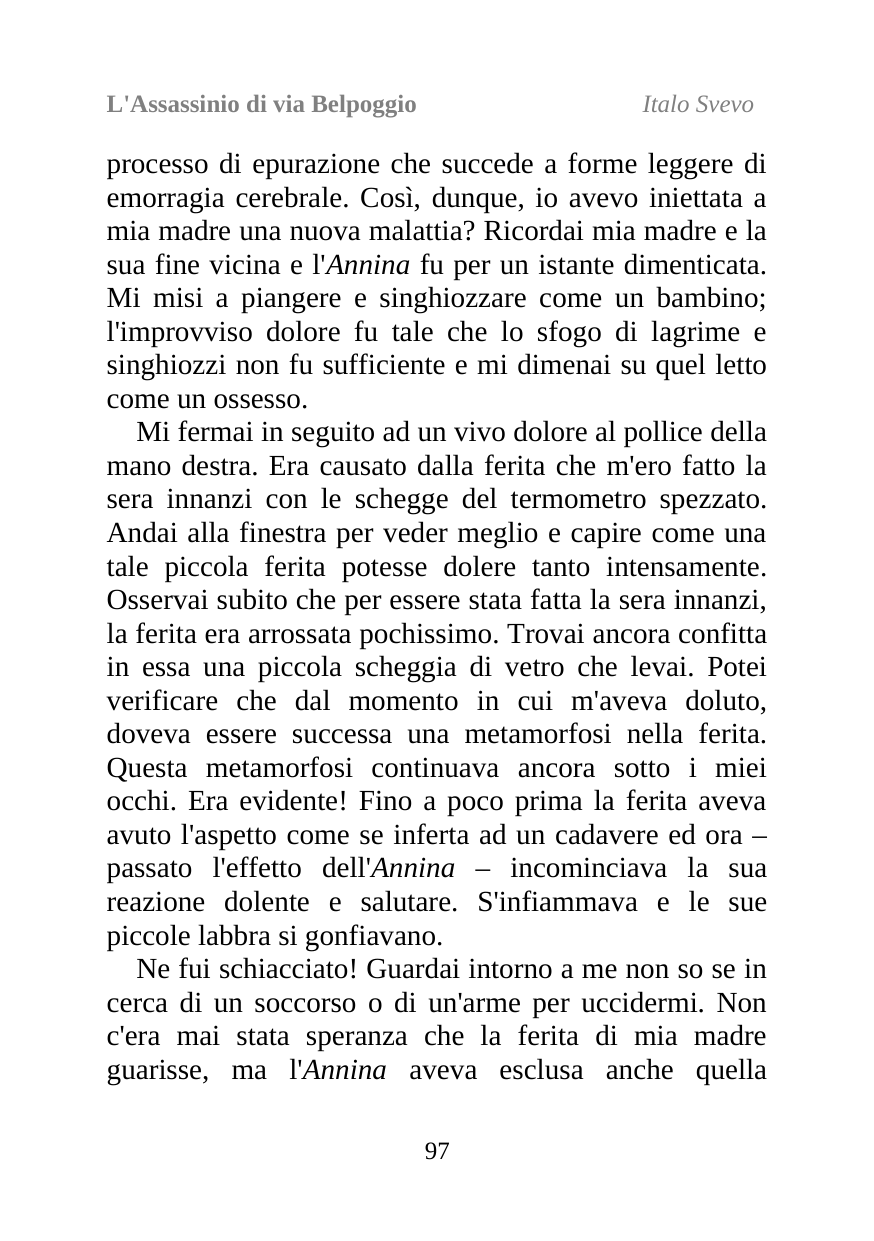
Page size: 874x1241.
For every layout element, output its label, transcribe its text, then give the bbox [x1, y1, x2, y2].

text processo di epurazione che succede a forme leggere di emorragia cerebrale. Così, dunque, io avevo iniettata a mia madre una nuova malattia? Ricordai mia madre e la sua fine vicina e l'Annina fu per un istante dimenticata. Mi misi a piangere e singhiozzare come un bambino; l'improvviso dolore fu tale che lo sfogo di lagrime e singhiozzi non fu sufficiente e mi dimenai su quel letto come un ossesso. [106, 146, 768, 414]
text Mi fermai in seguito ad un vivo dolore al pollice della mano destra. Era causato dalla ferita che m'ero fatto la sera innanzi con le schegge del termometro spezzato. Andai alla finestra per veder meglio e capire come una tale piccola ferita potesse dolere tanto intensamente. Osservai subito che per essere stata fatta la sera innanzi, la ferita era arrossata pochissimo. Trovai ancora confitta in essa una piccola scheggia di vetro che levai. Potei verificare che dal momento in cui m'aveva doluto, doveva essere successa una metamorfosi nella ferita. Questa metamorfosi continuava ancora sotto i miei occhi. Era evidente! Fino a poco prima la ferita aveva avuto l'aspetto come se inferta ad un cadavere ed ora – passato l'effetto dell'Annina – incominciava la sua reazione dolente e salutare. S'infiammava e le sue piccole labbra si gonfiavano. [106, 414, 768, 951]
text Ne fui schiacciato! Guardai intorno a me non so se in cerca di un soccorso o di un'arme per uccidermi. Non c'era mai stata speranza che la ferita di mia madre guarisse, ma l'Annina aveva esclusa anche quella [106, 951, 768, 1085]
